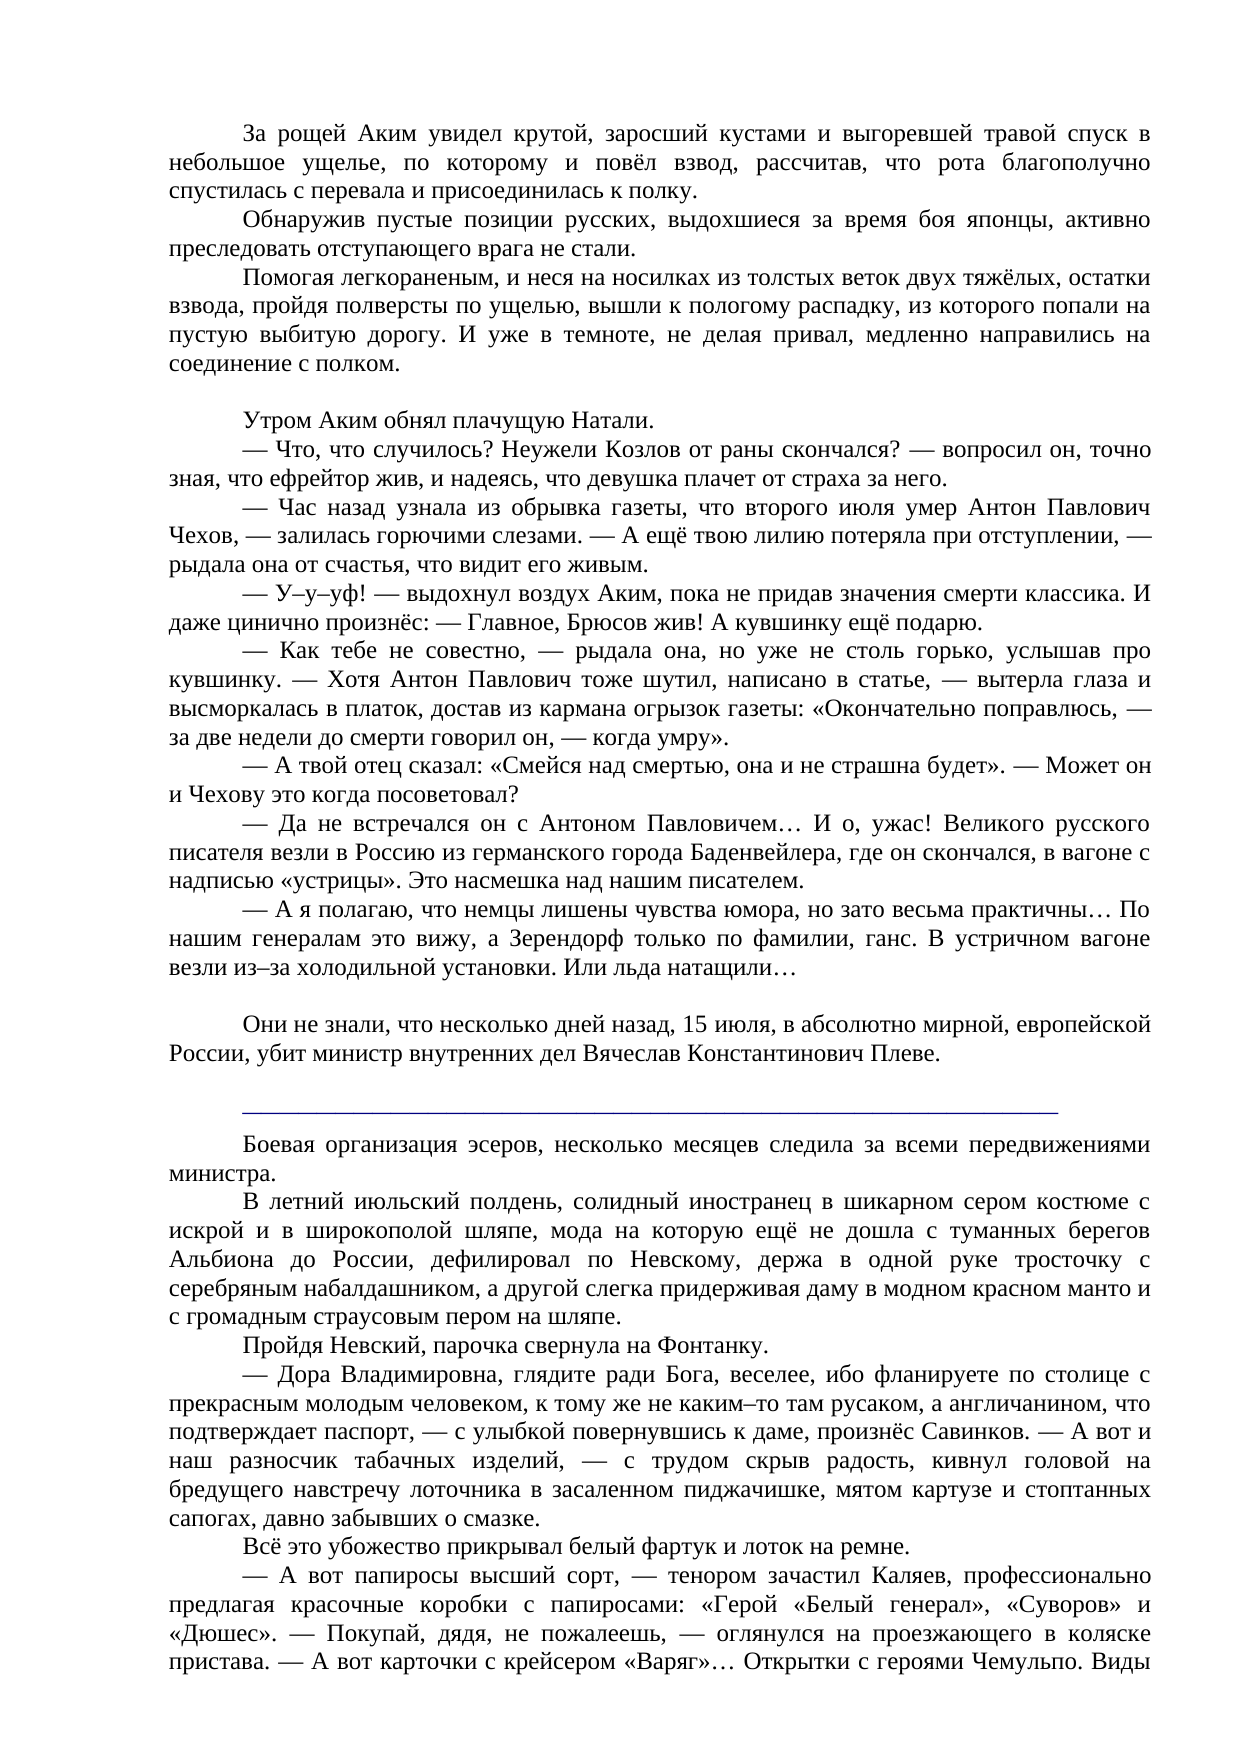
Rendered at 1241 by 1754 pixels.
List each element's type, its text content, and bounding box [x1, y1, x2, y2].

text В летний июльский полдень, солидный иностранец в шикарном сером костюме с искрой и в широкополой шляпе, мода на которую ещё не дошла с туманных берегов Альбиона до России, дефилировал по Невскому, держа в одной руке тросточку с серебряным набалдашником, а другой слегка придерживая даму в модном красном манто и с громадным страусовым пером на шляпе. [169, 1186, 1152, 1330]
text Они не знали, что несколько дней назад, 15 июля, в абсолютно мирной, европейской России, убит министр внутренних дел Вячеслав Константинович Плеве. [169, 1009, 1152, 1067]
text За рощей Аким увидел крутой, заросший кустами и выгоревшей травой спуск в небольшое ущелье, по которому и повёл взвод, рассчитав, что рота благополучно спустилась с перевала и присоединилась к полку. [169, 118, 1152, 204]
text — У–у–уф! — выдохнул воздух Аким, пока не придав значения смерти классика. И даже цинично произнёс: — Главное, Брюсов жив! А кувшинку ещё подарю. [169, 578, 1152, 636]
text Боевая организация эсеров, несколько месяцев следила за всеми передвижениями министра. [169, 1129, 1152, 1186]
text — Да не встречался он с Антоном Павловичем… И о, ужас! Великого русского писателя везли в Россию из германского города Баденвейлера, где он скончался, в вагоне с надписью «устрицы». Это насмешка над нашим писателем. [169, 808, 1152, 894]
text — Час назад узнала из обрывка газеты, что второго июля умер Антон Павлович Чехов, — залилась горючими слезами. — А ещё твою лилию потеряла при отступлении, — рыдала она от счастья, что видит его живым. [169, 492, 1152, 578]
text Утром Аким обнял плачущую Натали. [169, 406, 1152, 434]
subtitle ____________________________________________ [169, 1079, 1152, 1117]
text — Дора Владимировна, глядите ради Бога, веселее, ибо фланируете по столице с прекрасным молодым человеком, к тому же не каким–то там русаком, а англичанином, что подтверждает паспорт, — с улыбкой повернувшись к даме, произнёс Савинков. — А вот и наш разносчик табачных изделий, — с трудом скрыв радость, кивнул головой на бредущего навстречу лоточника в засаленном пиджачишке, мятом картузе и стоптанных сапогах, давно забывших о смазке. [169, 1359, 1152, 1531]
text Помогая легкораненым, и неся на носилках из толстых веток двух тяжёлых, остатки взвода, пройдя полверсты по ущелью, вышли к пологому распадку, из которого попали на пустую выбитую дорогу. И уже в темноте, не делая привал, медленно направились на соединение с полком. [169, 262, 1152, 377]
text — А я полагаю, что немцы лишены чувства юмора, но зато весьма практичны… По нашим генералам это вижу, а Зерендорф только по фамилии, ганс. В устричном вагоне везли из–за холодильной установки. Или льда натащили… [169, 894, 1152, 981]
text — Что, что случилось? Неужели Козлов от раны скончался? — вопросил он, точно зная, что ефрейтор жив, и надеясь, что девушка плачет от страха за него. [169, 434, 1152, 492]
text — А твой отец сказал: «Смейся над смертью, она и не страшна будет». — Может он и Чехову это когда посоветовал? [169, 751, 1152, 808]
text — Как тебе не совестно, — рыдала она, но уже не столь горько, услышав про кувшинку. — Хотя Антон Павлович тоже шутил, написано в статье, — вытерла глаза и высморкалась в платок, достав из кармана огрызок газеты: «Окончательно поправлюсь, — за две недели до смерти говорил он, — когда умру». [169, 636, 1152, 751]
text Пройдя Невский, парочка свернула на Фонтанку. [169, 1330, 1152, 1359]
text Обнаружив пустые позиции русских, выдохшиеся за время боя японцы, активно преследовать отступающего врага не стали. [169, 204, 1152, 262]
text Всё это убожество прикрывал белый фартук и лоток на ремне. [169, 1531, 1152, 1560]
text — А вот папиросы высший сорт, — тенором зачастил Каляев, профессионально предлагая красочные коробки с папиросами: «Герой «Белый генерал», «Суворов» и «Дюшес». — Покупай, дядя, не пожалеешь, — оглянулся на проезжающего в коляске пристава. — А вот карточки с крейсером «Варяг»… Открытки с героями Чемульпо. Виды [169, 1560, 1152, 1675]
